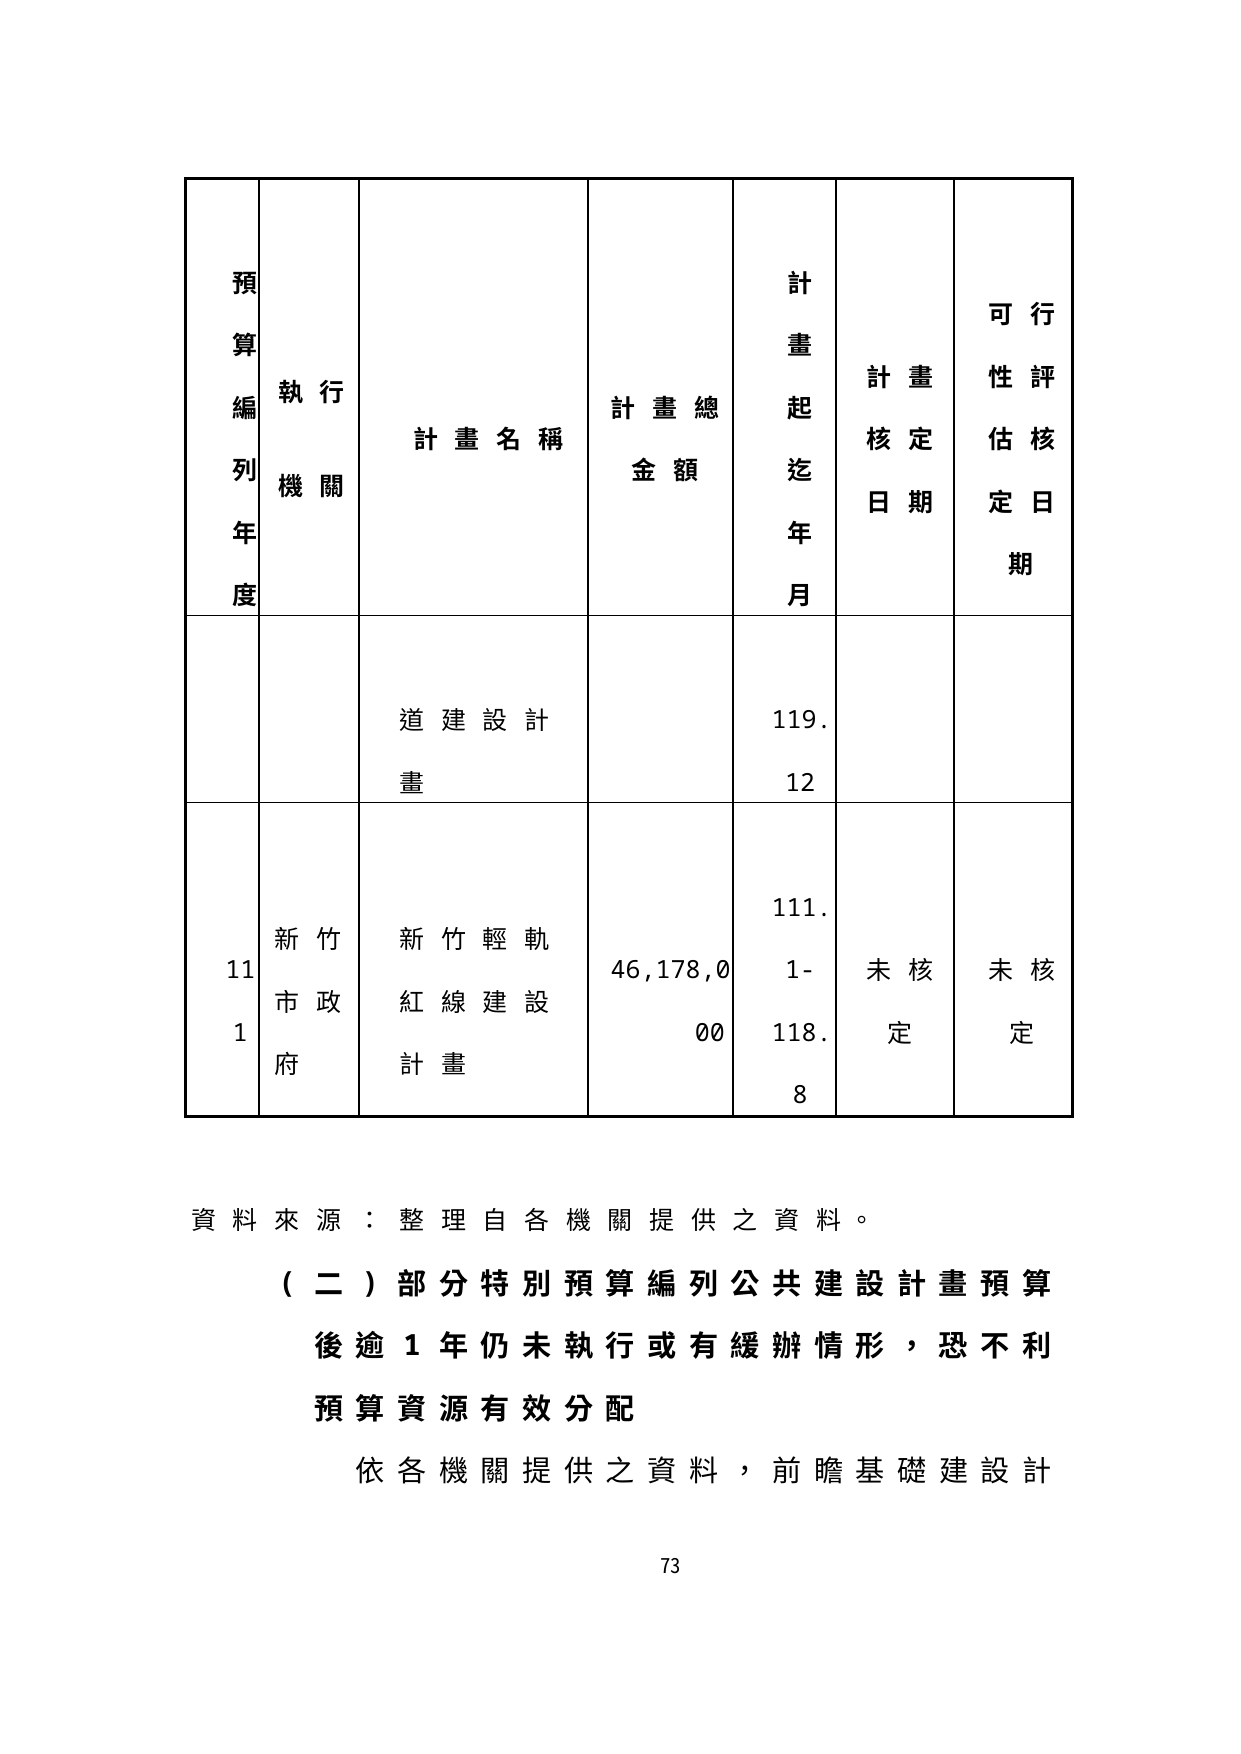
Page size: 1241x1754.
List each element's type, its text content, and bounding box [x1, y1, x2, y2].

table_cell 46,178,000 [589, 803, 732, 1115]
table_cell [589, 616, 732, 802]
table_header 計畫起迄年月 [734, 180, 835, 615]
table_cell 新竹輕軌紅線建設計畫 [360, 803, 587, 1115]
table_cell 111 [187, 803, 258, 1115]
text 依各機關提供之資料，前瞻基礎建設計 [271, 1427, 1058, 1490]
table_cell 新竹市政府 [260, 803, 358, 1115]
table_header 計畫名稱 [360, 180, 587, 615]
table_header 預算編列年度 [187, 180, 258, 615]
table_cell 未核定 [837, 803, 953, 1115]
table_cell 119.12 [734, 616, 835, 802]
text 資料來源：整理自各機關提供之資料。 [183, 1177, 1058, 1240]
text (二)部分特別預算編列公共建設計畫預算後逾1年仍未執行或有緩辦情形，恐不利預算資源有效分配 [241, 1240, 1058, 1427]
table_header 計畫總金額 [589, 180, 732, 615]
table_header 計畫核定日期 [837, 180, 953, 615]
table_cell [955, 616, 1071, 802]
table_header 執行 機關 [260, 180, 358, 615]
table_cell [837, 616, 953, 802]
table_cell 未核定 [955, 803, 1071, 1115]
table_cell [260, 616, 358, 802]
table_cell 道建設計畫 [360, 616, 587, 802]
table_cell 111.1- 118.8 [734, 803, 835, 1115]
table_header 可行性評估核定日期 [955, 180, 1071, 615]
table_cell [187, 616, 258, 802]
